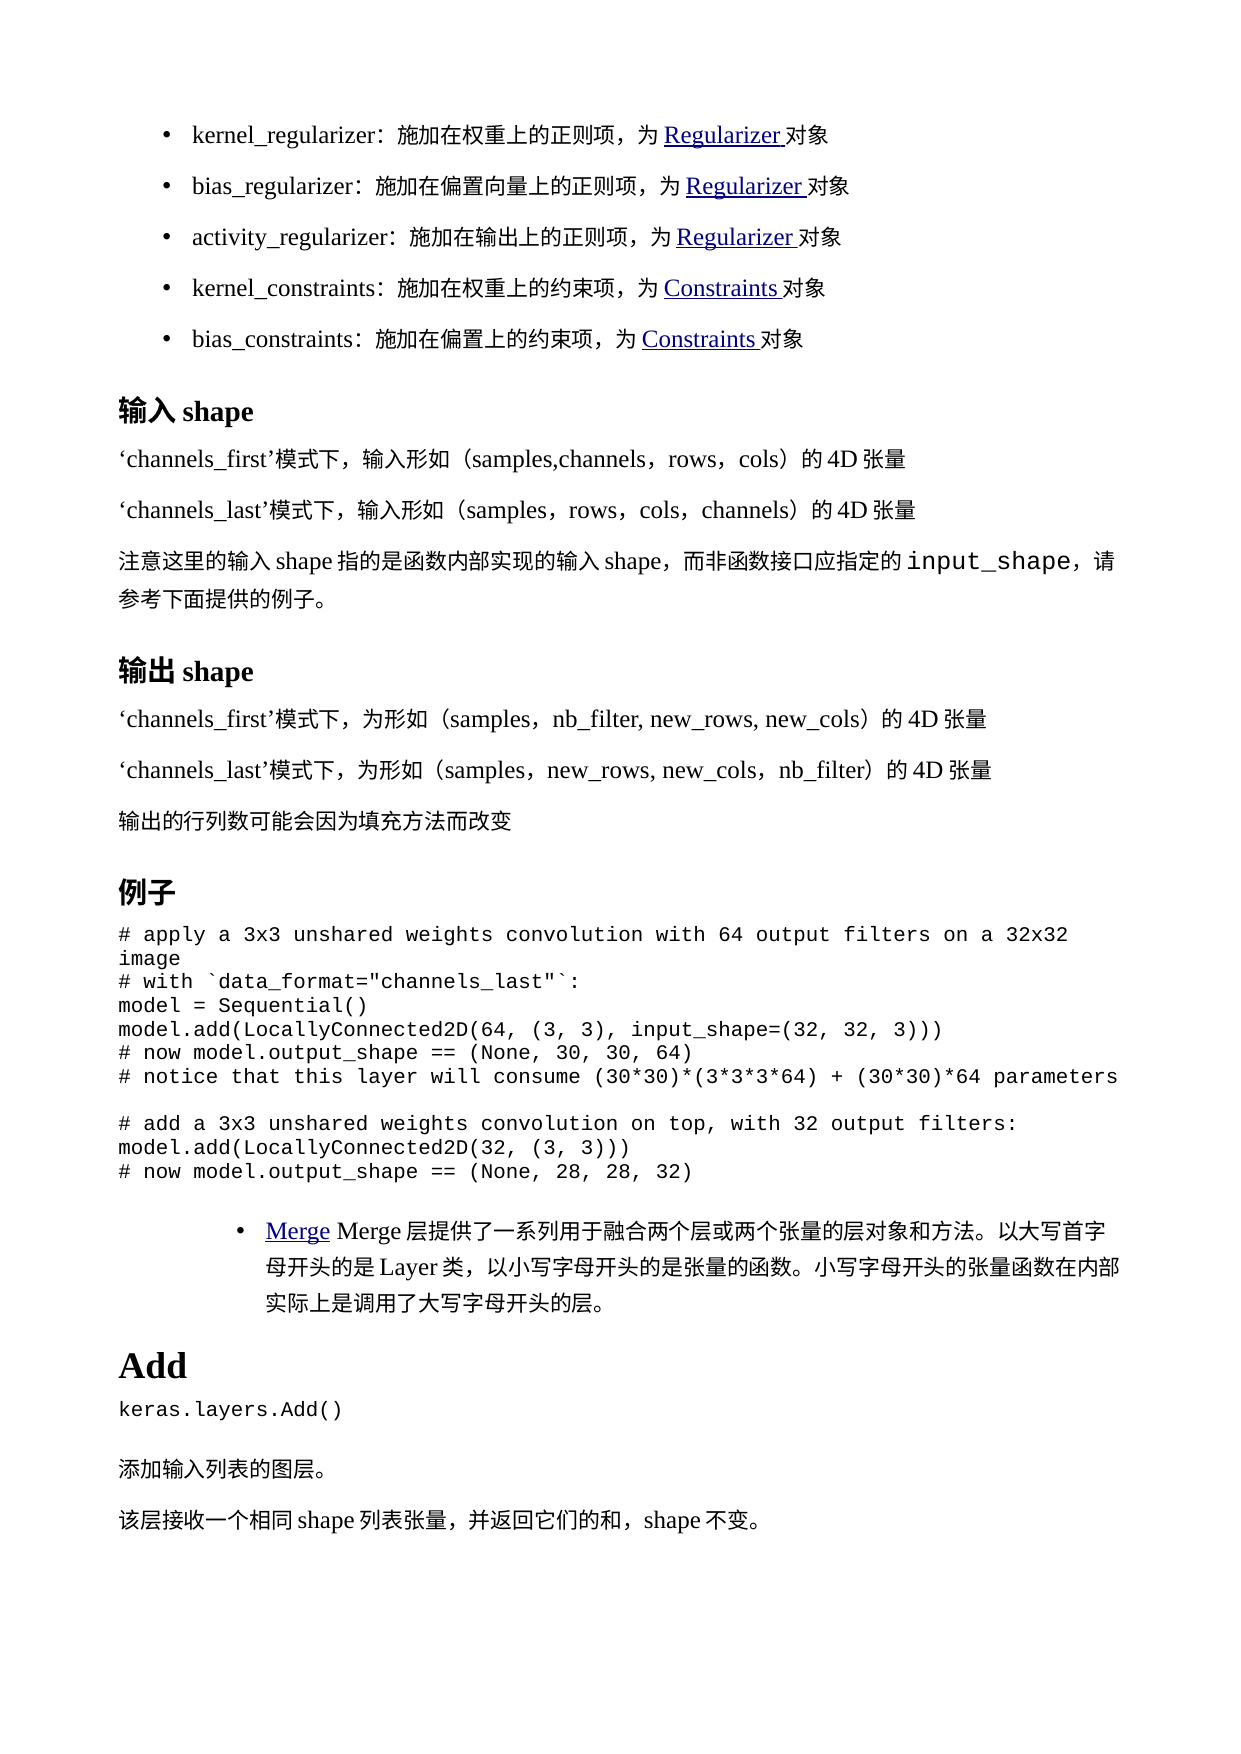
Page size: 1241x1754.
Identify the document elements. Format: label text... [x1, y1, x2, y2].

text # notice that this layer will consume (30*30)*(3*3*3*64) + (30*30)*64 parameters [118, 1066, 1122, 1090]
text ‘channels_last’模式下，输入形如（samples，rows，cols，channels）的4D张量 [118, 493, 1122, 525]
list activity_regularizer：施加在输出上的正则项，为Regularizer对象 [162, 220, 1122, 252]
text 添加输入列表的图层。 [118, 1452, 1122, 1484]
text model.add(LocallyConnected2D(32, (3, 3))) [118, 1137, 1122, 1161]
text 输出的行列数可能会因为填充方法而改变 [118, 804, 1122, 836]
text # add a 3x3 unshared weights convolution on top, with 32 output filters: [118, 1113, 1122, 1137]
subtitle Add [118, 1344, 1122, 1387]
text model.add(LocallyConnected2D(64, (3, 3), input_shape=(32, 32, 3))) [118, 1019, 1122, 1042]
text model = Sequential() [118, 995, 1122, 1019]
text # now model.output_shape == (None, 28, 28, 32) [118, 1161, 1122, 1184]
subtitle 输出shape [118, 647, 1122, 689]
text # now model.output_shape == (None, 30, 30, 64) [118, 1042, 1122, 1066]
text 注意这里的输入shape指的是函数内部实现的输入shape，而非函数接口应指定的input_shape，请参考下面提供的例子。 [118, 544, 1122, 613]
text keras.layers.Add() [118, 1399, 1122, 1423]
list bias_regularizer：施加在偏置向量上的正则项，为Regularizer对象 [162, 169, 1122, 201]
list bias_constraints：施加在偏置上的约束项，为Constraints对象 [162, 322, 1122, 353]
text ‘channels_first’模式下，输入形如（samples,channels，rows，cols）的4D张量 [118, 442, 1122, 474]
text 该层接收一个相同shape列表张量，并返回它们的和，shape不变。 [118, 1503, 1122, 1535]
text # apply a 3x3 unshared weights convolution with 64 output filters on a 32x32 image [118, 924, 1122, 971]
list kernel_constraints：施加在权重上的约束项，为Constraints对象 [162, 271, 1122, 303]
text # with `data_format="channels_last"`: [118, 971, 1122, 995]
list kernel_regularizer：施加在权重上的正则项，为Regularizer对象 [162, 118, 1122, 150]
subtitle 输入shape [118, 387, 1122, 430]
text ‘channels_first’模式下，为形如（samples，nb_filter, new_rows, new_cols）的4D张量 [118, 702, 1122, 734]
subtitle 例子 [118, 869, 1122, 912]
list Merge Merge层提供了一系列用于融合两个层或两个张量的层对象和方法。以大写首字母开头的是Layer类，以小写字母开头的是张量的函数。小写字母开头的张量函数在内部实际上是调用了大写字母开头的层。 [236, 1214, 1122, 1318]
text ‘channels_last’模式下，为形如（samples，new_rows, new_cols，nb_filter）的4D张量 [118, 753, 1122, 784]
